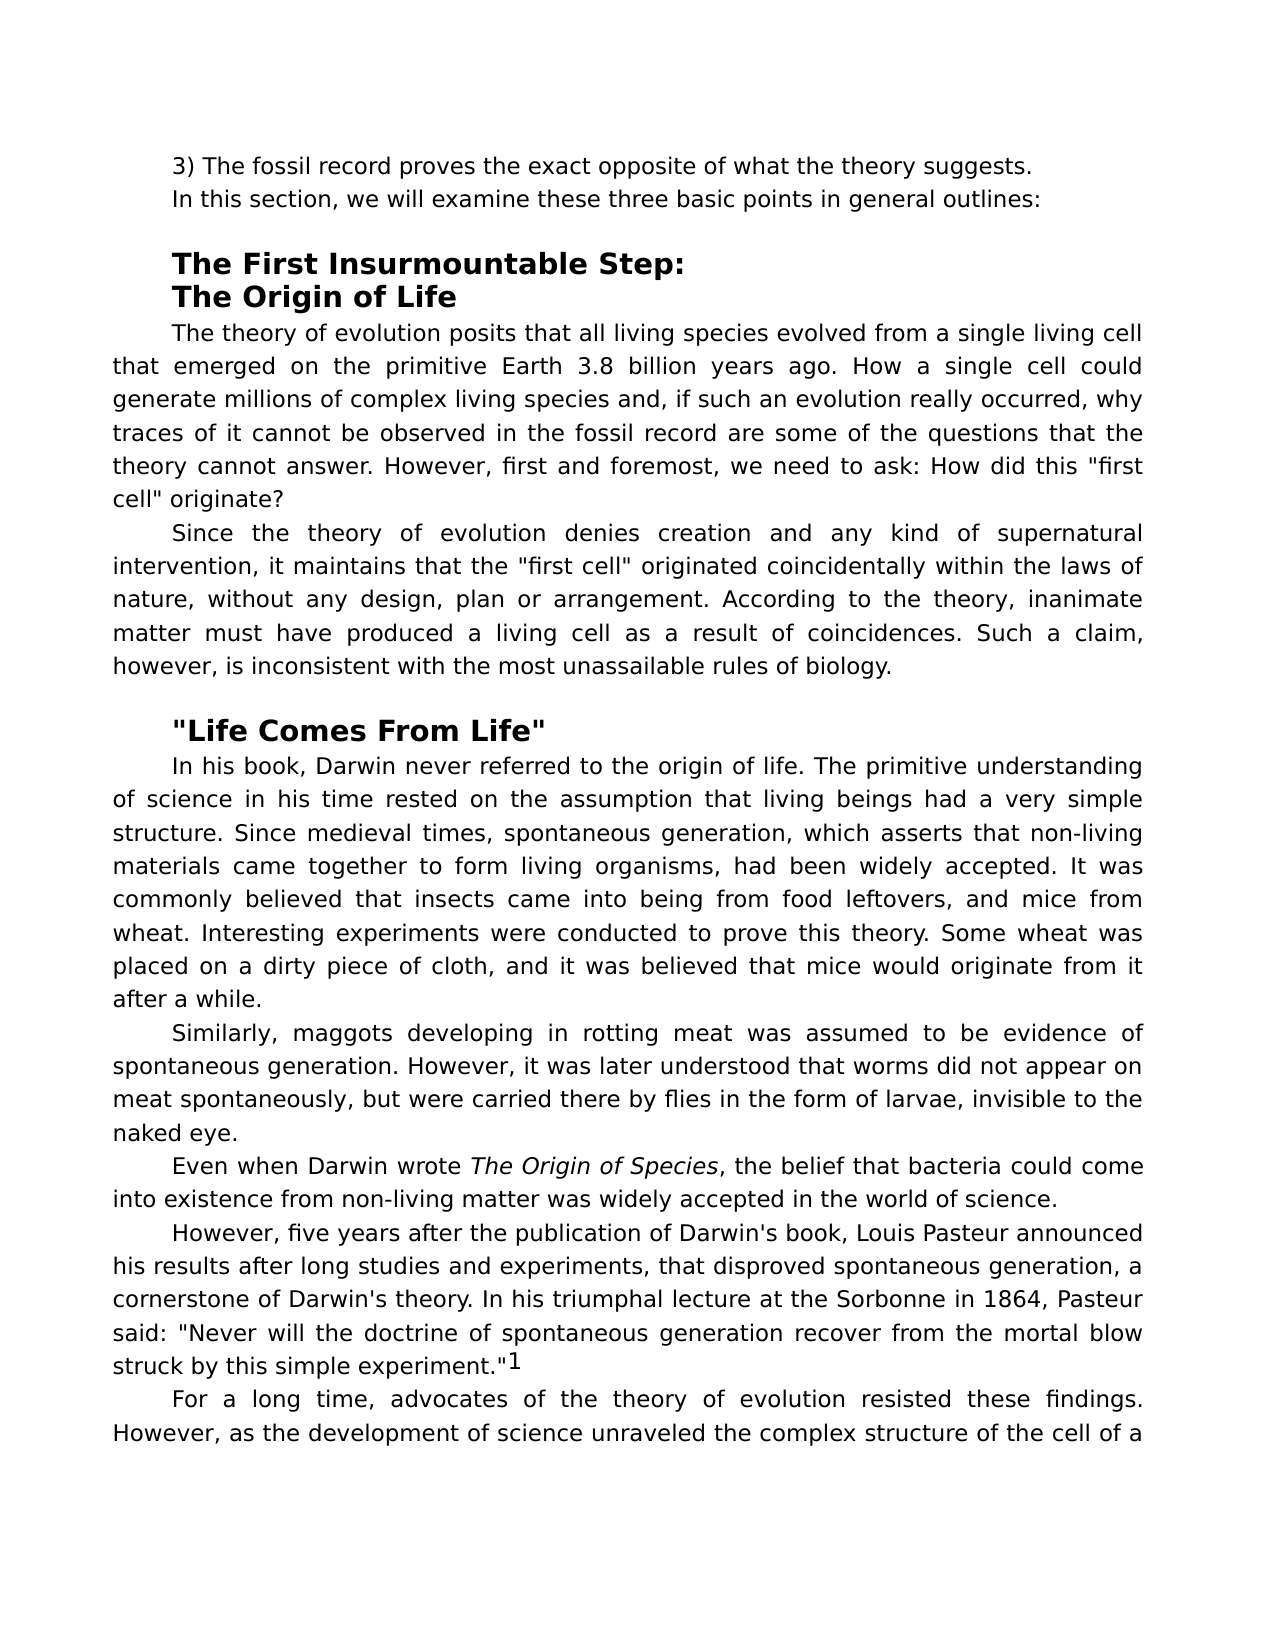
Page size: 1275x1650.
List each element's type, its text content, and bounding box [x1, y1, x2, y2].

text "Life Comes From Life" [112, 714, 1145, 748]
text In his book, Darwin never referred to the origin of life. The primitive understanding of science in his time rested on the assumption that living beings had a very simple structure. Since medieval times, spontaneous generation, which asserts that non-living materials came together to form living organisms, had been widely accepted. It was commonly believed that insects came into being from food leftovers, and mice from wheat. Interesting experiments were conducted to prove this theory. Some wheat was placed on a dirty piece of cloth, and it was believed that mice would originate from it after a while. [112, 748, 1145, 1014]
text In this section, we will examine these three basic points in general outlines: [112, 181, 1145, 214]
text The Origin of Life [112, 281, 1145, 314]
text For a long time, advocates of the theory of evolution resisted these findings. However, as the development of science unraveled the complex structure of the cell of a [112, 1381, 1145, 1448]
text Since the theory of evolution denies creation and any kind of supernatural intervention, it maintains that the "first cell" originated coincidentally within the laws of nature, without any design, plan or arrangement. According to the theory, inanimate matter must have produced a living cell as a result of coincidences. Such a claim, however, is inconsistent with the most unassailable rules of biology. [112, 514, 1145, 681]
text The theory of evolution posits that all living species evolved from a single living cell that emerged on the primitive Earth 3.8 billion years ago. How a single cell could generate millions of complex living species and, if such an evolution really occurred, why traces of it cannot be observed in the fossil record are some of the questions that the theory cannot answer. However, first and foremost, we need to ask: How did this "first cell" originate? [112, 314, 1145, 514]
text The First Insurmountable Step: [112, 248, 1145, 281]
text 3) The fossil record proves the exact opposite of what the theory suggests. [112, 148, 1145, 181]
text Even when Darwin wrote The Origin of Species, the belief that bacteria could come into existence from non-living matter was widely accepted in the world of science. [112, 1148, 1145, 1214]
text Similarly, maggots developing in rotting meat was assumed to be evidence of spontaneous generation. However, it was later understood that worms did not appear on meat spontaneously, but were carried there by flies in the form of larvae, invisible to the naked eye. [112, 1014, 1145, 1148]
text However, five years after the publication of Darwin's book, Louis Pasteur announced his results after long studies and experiments, that disproved spontaneous generation, a cornerstone of Darwin's theory. In his triumphal lecture at the Sorbonne in 1864, Pasteur said: "Never will the doctrine of spontaneous generation recover from the mortal blow struck by this simple experiment."1 [112, 1214, 1145, 1381]
